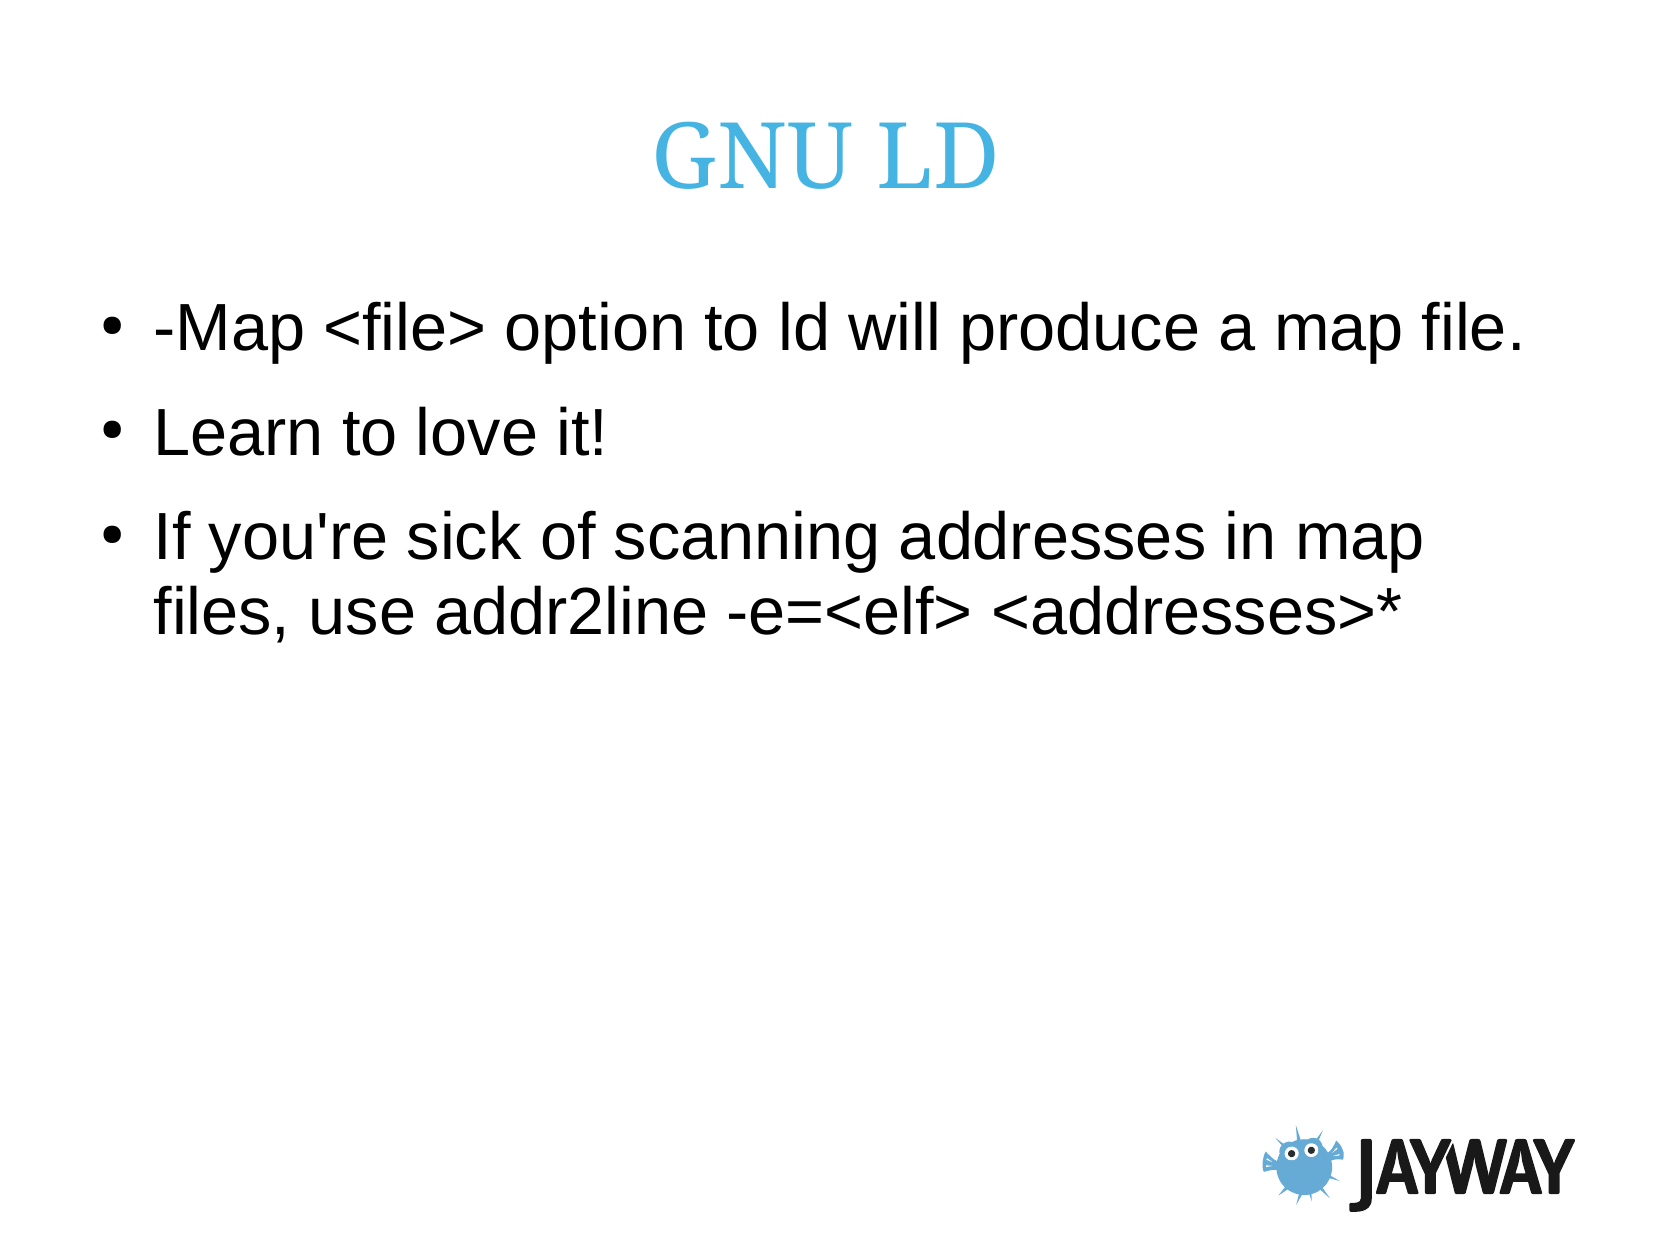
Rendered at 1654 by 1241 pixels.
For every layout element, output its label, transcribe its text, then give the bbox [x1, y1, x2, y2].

list -Map <file> option to ld will produce a map file. Learn to love it! If you're sick of scanning addresses in map files, use addr2line -e=<elf> <addresses>* [82, 290, 1571, 1109]
title GNU LD [82, 49, 1571, 257]
